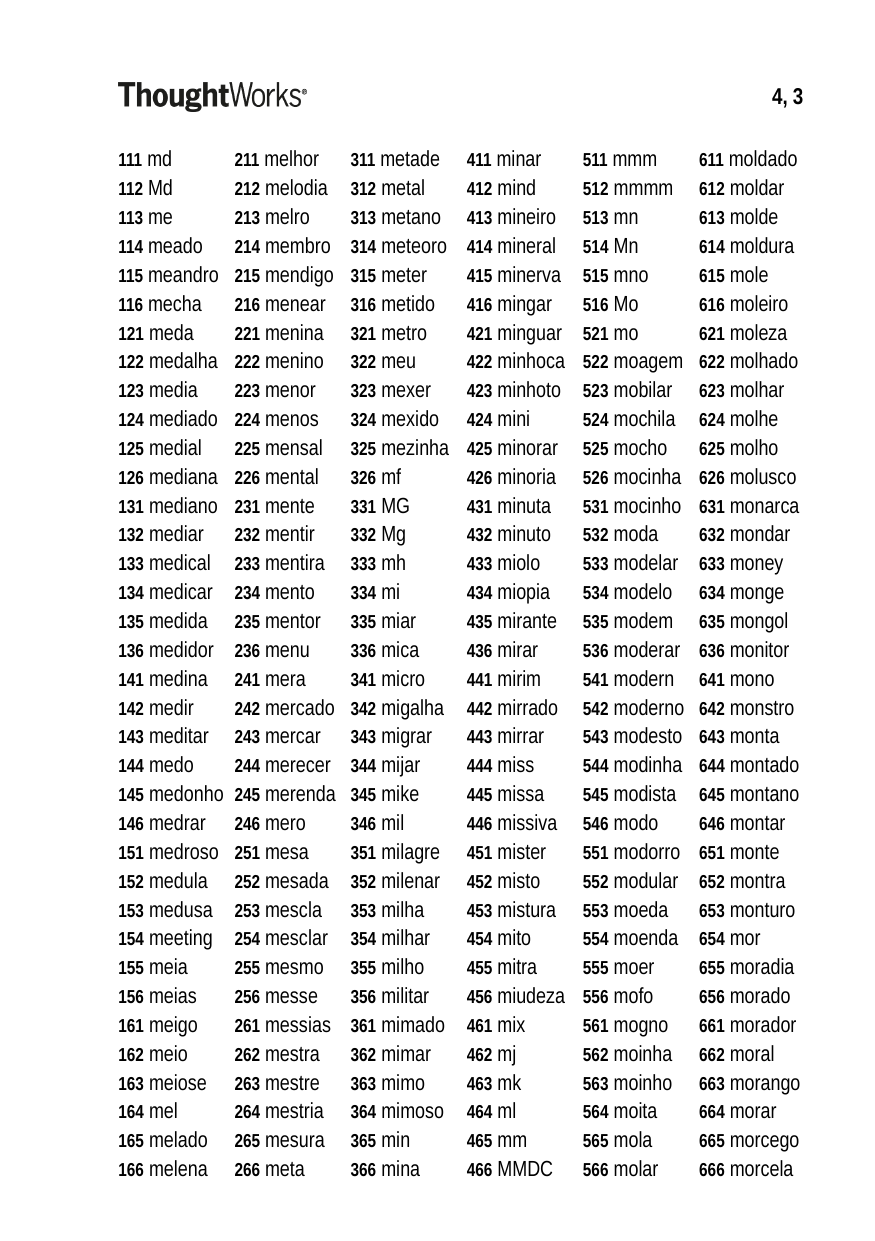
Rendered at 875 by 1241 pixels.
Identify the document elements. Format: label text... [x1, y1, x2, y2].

text 313 metano [350, 204, 467, 229]
text 553 moeda [583, 896, 699, 922]
text 451 mister [467, 839, 583, 864]
text 213 melro [234, 204, 350, 229]
text 415 minerva [467, 262, 583, 287]
text 365 min [350, 1127, 467, 1152]
text 331 MG [350, 492, 467, 518]
text 225 mensal [234, 435, 350, 460]
text 411 minar [467, 146, 583, 171]
text 115 meandro [118, 262, 234, 287]
text 342 migalha [350, 694, 467, 719]
text 513 mn [583, 204, 699, 229]
text 561 mogno [583, 1012, 699, 1037]
text 346 mil [350, 810, 467, 835]
text 232 mentir [234, 521, 350, 546]
text 414 mineral [467, 233, 583, 258]
text 616 moleiro [699, 291, 815, 316]
text 322 meu [350, 348, 467, 373]
text 523 mobilar [583, 377, 699, 402]
text 435 mirante [467, 608, 583, 633]
text 336 mica [350, 637, 467, 662]
text 333 mh [350, 550, 467, 575]
text 631 monarca [699, 492, 815, 518]
text 431 minuta [467, 492, 583, 518]
text 452 misto [467, 868, 583, 893]
text 134 medicar [118, 579, 234, 604]
text 651 monte [699, 839, 815, 864]
text 642 monstro [699, 694, 815, 719]
text 321 metro [350, 319, 467, 344]
text 563 moinho [583, 1069, 699, 1095]
text 623 molhar [699, 377, 815, 402]
text 111 md [118, 146, 234, 171]
text 535 modem [583, 608, 699, 633]
text 211 melhor [234, 146, 350, 171]
text 323 mexer [350, 377, 467, 402]
text 164 mel [118, 1098, 234, 1123]
text 216 menear [234, 291, 350, 316]
text 622 molhado [699, 348, 815, 373]
text 653 monturo [699, 896, 815, 922]
text 455 mitra [467, 954, 583, 979]
text 354 milhar [350, 925, 467, 950]
text 226 mental [234, 464, 350, 489]
text 251 mesa [234, 839, 350, 864]
text 544 modinha [583, 752, 699, 777]
text 4, 3 [685, 83, 803, 109]
text 666 morcela [699, 1156, 815, 1181]
text 264 mestria [234, 1098, 350, 1123]
text 122 medalha [118, 348, 234, 373]
text 534 modelo [583, 579, 699, 604]
text 343 migrar [350, 723, 467, 748]
text 545 modista [583, 781, 699, 806]
text 564 moita [583, 1098, 699, 1123]
text 146 medrar [118, 810, 234, 835]
text 266 meta [234, 1156, 350, 1181]
text 422 minhoca [467, 348, 583, 373]
text 461 mix [467, 1012, 583, 1037]
text 312 metal [350, 175, 467, 200]
text 541 modern [583, 666, 699, 691]
text 444 miss [467, 752, 583, 777]
text 144 medo [118, 752, 234, 777]
text 562 moinha [583, 1041, 699, 1066]
text 236 menu [234, 637, 350, 662]
text 335 miar [350, 608, 467, 633]
text 114 meado [118, 233, 234, 258]
text 515 mno [583, 262, 699, 287]
text 262 mestra [234, 1041, 350, 1066]
text 463 mk [467, 1069, 583, 1095]
text 636 monitor [699, 637, 815, 662]
text 456 miudeza [467, 983, 583, 1008]
text 133 medical [118, 550, 234, 575]
text 254 mesclar [234, 925, 350, 950]
text 242 mercado [234, 694, 350, 719]
text 656 morado [699, 983, 815, 1008]
text 121 meda [118, 319, 234, 344]
text 632 mondar [699, 521, 815, 546]
text 233 mentira [234, 550, 350, 575]
text 646 montar [699, 810, 815, 835]
text 126 mediana [118, 464, 234, 489]
text 165 melado [118, 1127, 234, 1152]
text 565 mola [583, 1127, 699, 1152]
text 615 mole [699, 262, 815, 287]
text 363 mimo [350, 1069, 467, 1095]
text 641 mono [699, 666, 815, 691]
text 556 mofo [583, 983, 699, 1008]
text 332 Mg [350, 521, 467, 546]
text 163 meiose [118, 1069, 234, 1095]
text 626 molusco [699, 464, 815, 489]
text 326 mf [350, 464, 467, 489]
text 235 mentor [234, 608, 350, 633]
text 265 mesura [234, 1127, 350, 1152]
text 466 MMDC [467, 1156, 583, 1181]
text 614 moldura [699, 233, 815, 258]
text 661 morador [699, 1012, 815, 1037]
text 222 menino [234, 348, 350, 373]
text 624 molhe [699, 406, 815, 431]
text 635 mongol [699, 608, 815, 633]
text 441 mirim [467, 666, 583, 691]
text 324 mexido [350, 406, 467, 431]
text 263 mestre [234, 1069, 350, 1095]
text 366 mina [350, 1156, 467, 1181]
text 252 mesada [234, 868, 350, 893]
text 243 mercar [234, 723, 350, 748]
text 462 mj [467, 1041, 583, 1066]
text 613 molde [699, 204, 815, 229]
text 112 Md [118, 175, 234, 200]
text 525 mocho [583, 435, 699, 460]
text 356 militar [350, 983, 467, 1008]
text 555 moer [583, 954, 699, 979]
text 421 minguar [467, 319, 583, 344]
text 432 minuto [467, 521, 583, 546]
text 245 merenda [234, 781, 350, 806]
text 533 modelar [583, 550, 699, 575]
text 445 missa [467, 781, 583, 806]
text 511 mmm [583, 146, 699, 171]
text 536 moderar [583, 637, 699, 662]
text 151 medroso [118, 839, 234, 864]
text 325 mezinha [350, 435, 467, 460]
text 156 meias [118, 983, 234, 1008]
text 664 morar [699, 1098, 815, 1123]
text 662 moral [699, 1041, 815, 1066]
text 353 milha [350, 896, 467, 922]
text 526 mocinha [583, 464, 699, 489]
text 132 mediar [118, 521, 234, 546]
text 125 medial [118, 435, 234, 460]
text 246 mero [234, 810, 350, 835]
text 436 mirar [467, 637, 583, 662]
text 423 minhoto [467, 377, 583, 402]
text 442 mirrado [467, 694, 583, 719]
text 424 mini [467, 406, 583, 431]
text 255 mesmo [234, 954, 350, 979]
text 364 mimoso [350, 1098, 467, 1123]
text 241 mera [234, 666, 350, 691]
text 543 modesto [583, 723, 699, 748]
text 153 medusa [118, 896, 234, 922]
text 362 mimar [350, 1041, 467, 1066]
text 425 minorar [467, 435, 583, 460]
text 215 mendigo [234, 262, 350, 287]
text 131 mediano [118, 492, 234, 518]
text 352 milenar [350, 868, 467, 893]
text 316 metido [350, 291, 467, 316]
text 652 montra [699, 868, 815, 893]
text 231 mente [234, 492, 350, 518]
text 454 mito [467, 925, 583, 950]
text 315 meter [350, 262, 467, 287]
text 224 menos [234, 406, 350, 431]
text 314 meteoro [350, 233, 467, 258]
text 551 modorro [583, 839, 699, 864]
text 665 morcego [699, 1127, 815, 1152]
text 261 messias [234, 1012, 350, 1037]
text 136 medidor [118, 637, 234, 662]
text 212 melodia [234, 175, 350, 200]
text 124 mediado [118, 406, 234, 431]
text 433 miolo [467, 550, 583, 575]
text 625 molho [699, 435, 815, 460]
text 546 modo [583, 810, 699, 835]
text 361 mimado [350, 1012, 467, 1037]
text 166 melena [118, 1156, 234, 1181]
text 152 medula [118, 868, 234, 893]
text 654 mor [699, 925, 815, 950]
text 645 montano [699, 781, 815, 806]
text 145 medonho [118, 781, 234, 806]
text 612 moldar [699, 175, 815, 200]
text 524 mochila [583, 406, 699, 431]
text 434 miopia [467, 579, 583, 604]
text 155 meia [118, 954, 234, 979]
text 643 monta [699, 723, 815, 748]
text 644 montado [699, 752, 815, 777]
text 412 mind [467, 175, 583, 200]
text 256 messe [234, 983, 350, 1008]
text 663 morango [699, 1069, 815, 1095]
text 465 mm [467, 1127, 583, 1152]
text 123 media [118, 377, 234, 402]
text 512 mmmm [583, 175, 699, 200]
text 244 merecer [234, 752, 350, 777]
picture [118, 82, 307, 112]
text 143 meditar [118, 723, 234, 748]
text 453 mistura [467, 896, 583, 922]
text 516 Mo [583, 291, 699, 316]
text 552 modular [583, 868, 699, 893]
text 611 moldado [699, 146, 815, 171]
text 334 mi [350, 579, 467, 604]
text 655 moradia [699, 954, 815, 979]
text 154 meeting [118, 925, 234, 950]
text 464 ml [467, 1098, 583, 1123]
text 532 moda [583, 521, 699, 546]
text 142 medir [118, 694, 234, 719]
text 253 mescla [234, 896, 350, 922]
text 554 moenda [583, 925, 699, 950]
text 413 mineiro [467, 204, 583, 229]
text 113 me [118, 204, 234, 229]
text 521 mo [583, 319, 699, 344]
text 344 mijar [350, 752, 467, 777]
text 135 medida [118, 608, 234, 633]
text 223 menor [234, 377, 350, 402]
text 633 money [699, 550, 815, 575]
text 162 meio [118, 1041, 234, 1066]
text 514 Mn [583, 233, 699, 258]
text 446 missiva [467, 810, 583, 835]
text 345 mike [350, 781, 467, 806]
text 311 metade [350, 146, 467, 171]
text 566 molar [583, 1156, 699, 1181]
text 221 menina [234, 319, 350, 344]
text 341 micro [350, 666, 467, 691]
text 355 milho [350, 954, 467, 979]
text 426 minoria [467, 464, 583, 489]
text 443 mirrar [467, 723, 583, 748]
text 522 moagem [583, 348, 699, 373]
text 234 mento [234, 579, 350, 604]
text 351 milagre [350, 839, 467, 864]
text 161 meigo [118, 1012, 234, 1037]
text 416 mingar [467, 291, 583, 316]
text 141 medina [118, 666, 234, 691]
text 214 membro [234, 233, 350, 258]
text 634 monge [699, 579, 815, 604]
text 542 moderno [583, 694, 699, 719]
text 116 mecha [118, 291, 234, 316]
text 531 mocinho [583, 492, 699, 518]
text 621 moleza [699, 319, 815, 344]
